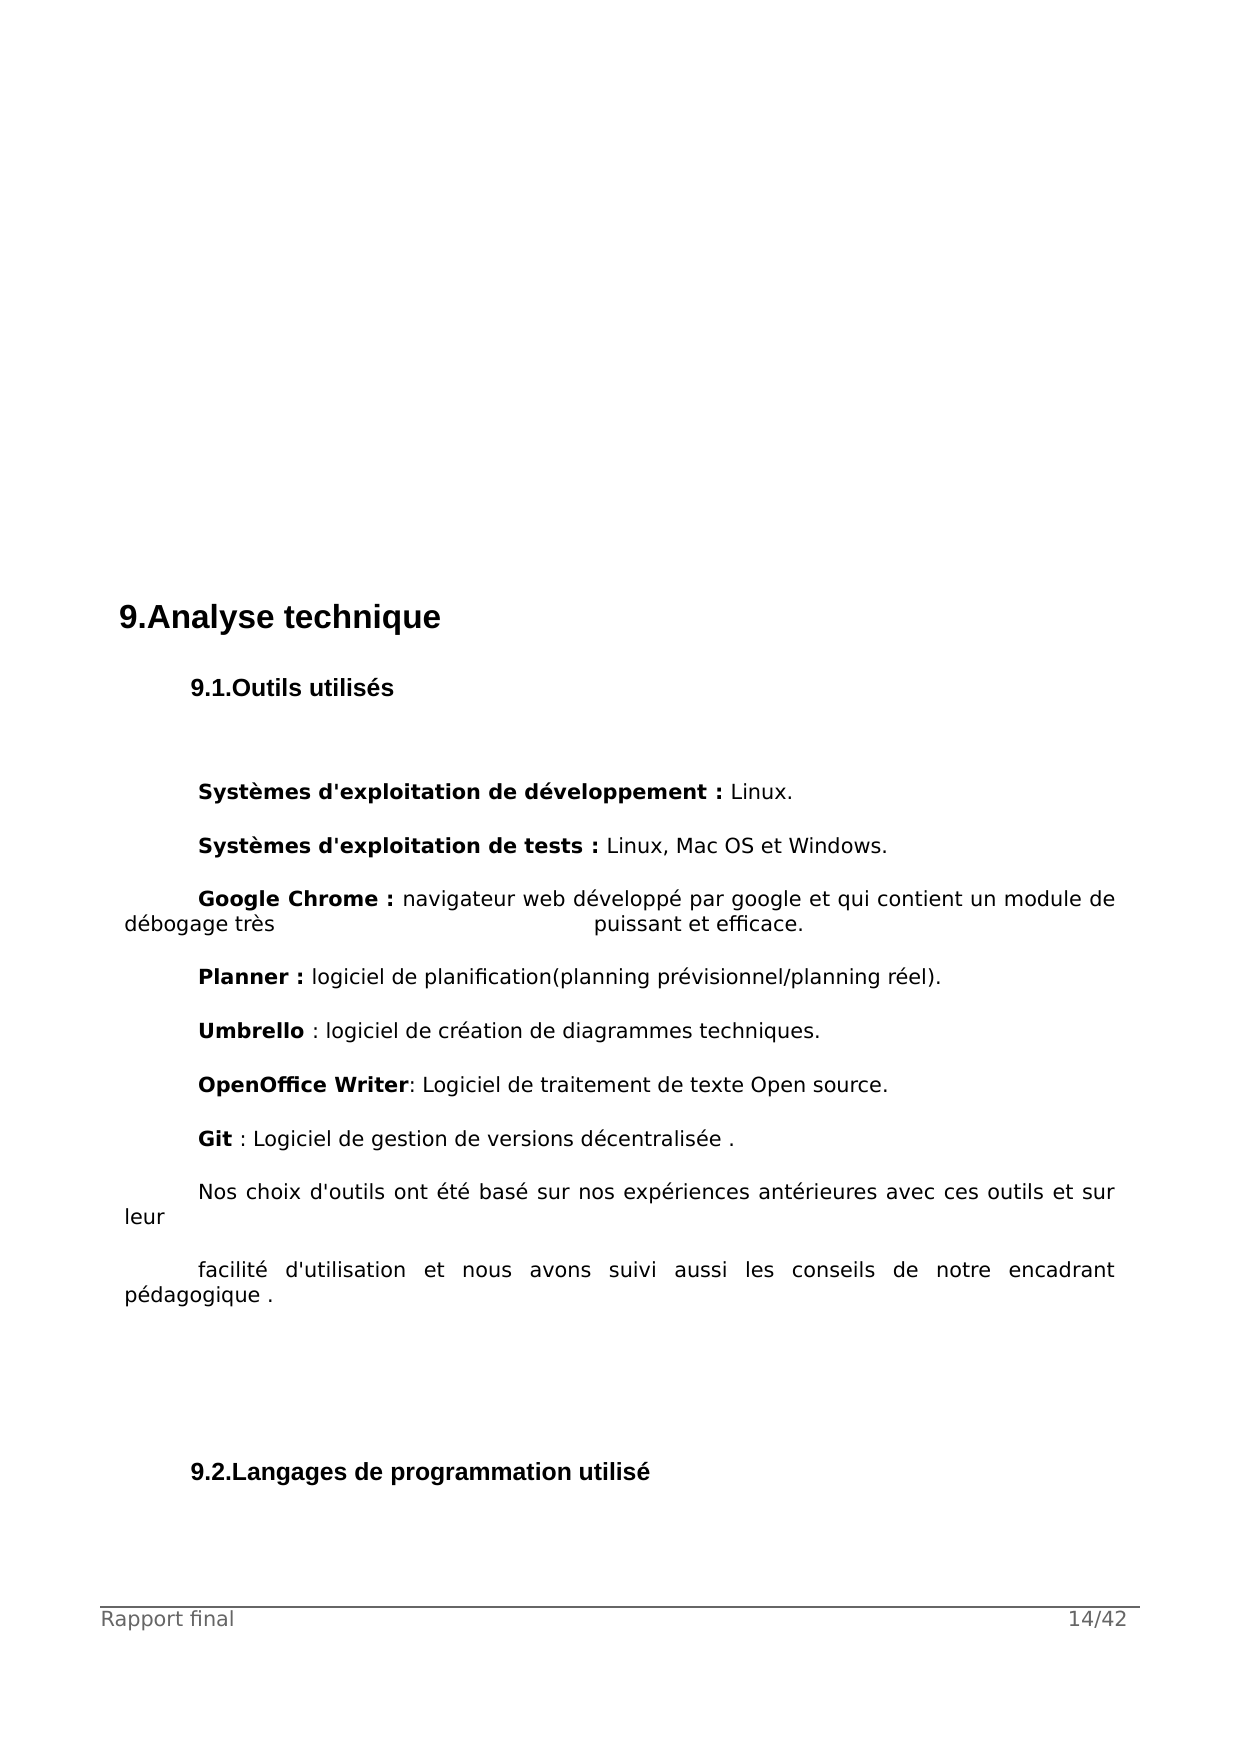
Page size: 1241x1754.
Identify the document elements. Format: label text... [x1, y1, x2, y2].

text OpenOffice Writer: Logiciel de traitement de texte Open source. [124, 1073, 1116, 1097]
text Nos choix d'outils ont été basé sur nos expériences antérieures avec ces outils et sur leur [124, 1180, 1116, 1229]
subtitle 9.2.Langages de programmation utilisé [100, 1457, 1140, 1486]
text Systèmes d'exploitation de tests : Linux, Mac OS et Windows. [124, 834, 1116, 858]
text Systèmes d'exploitation de développement : Linux. [124, 780, 1116, 804]
text Planner : logiciel de planification(planning prévisionnel/planning réel). [124, 965, 1116, 990]
text Umbrello : logiciel de création de diagrammes techniques. [124, 1019, 1116, 1043]
text Google Chrome : navigateur web développé par google et qui contient un module de débogage très puissant et efficace. [124, 887, 1116, 936]
text Git : Logiciel de gestion de versions décentralisée . [124, 1127, 1116, 1151]
subtitle 9.1.Outils utilisés [100, 673, 1140, 702]
text facilité d'utilisation et nous avons suivi aussi les conseils de notre encadrant pédagogique . [124, 1258, 1116, 1307]
subtitle 9.Analyse technique [100, 597, 1140, 636]
